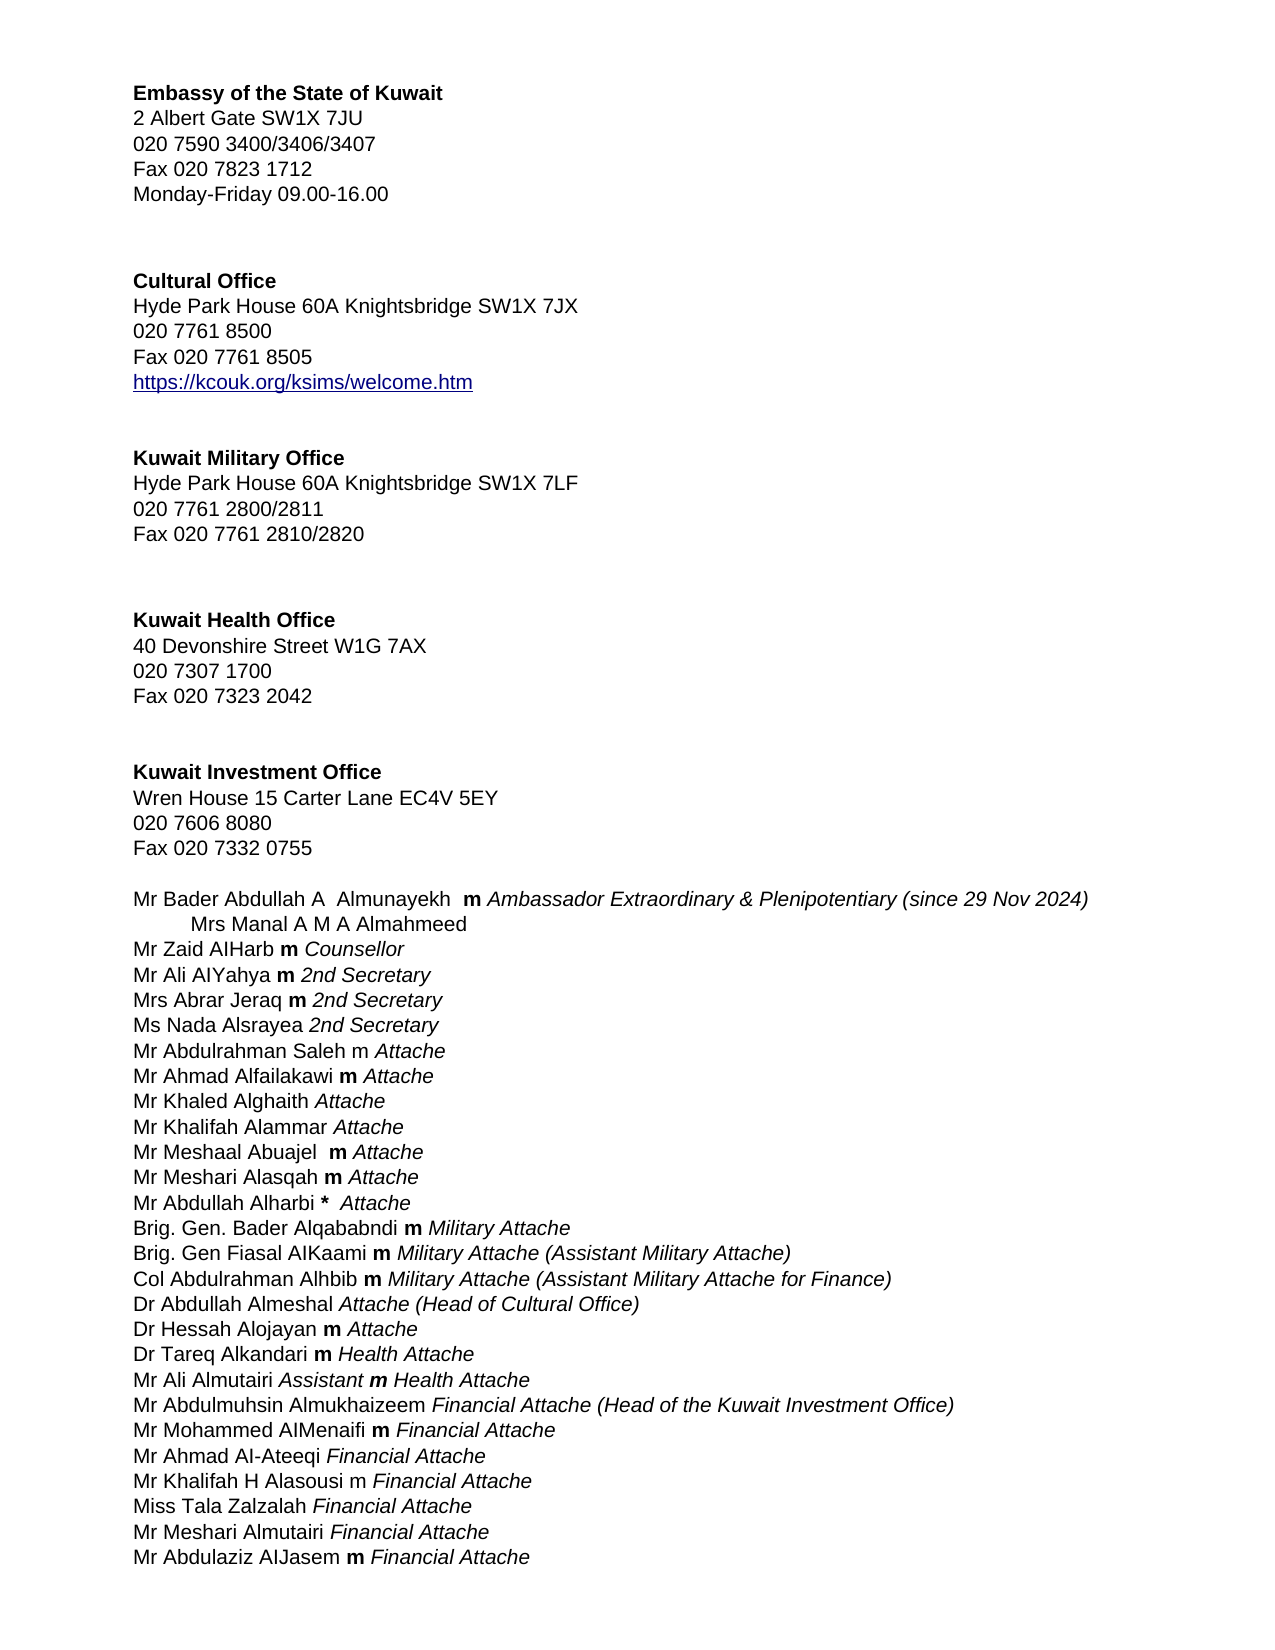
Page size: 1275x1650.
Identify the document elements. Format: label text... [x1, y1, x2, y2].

text Kuwait Health Office [133, 608, 1181, 632]
text Embassy of the State of Kuwait [133, 81, 1181, 105]
text Mr Bader Abdullah A Almunayekh m Ambassador Extraordinary & Plenipotentiary (since 29 Nov 2024) [133, 887, 1181, 911]
text Mr Abdullah Alharbi * Attache [133, 1190, 1181, 1214]
text Mr Ali Almutairi Assistant m Health Attache [133, 1368, 1181, 1392]
text Brig. Gen Fiasal AIKaami m Military Attache (Assistant Military Attache) [133, 1241, 1181, 1265]
text Mrs Abrar Jeraq m 2nd Secretary [133, 988, 1181, 1012]
text Fax 020 7761 2810/2820 [133, 522, 1181, 607]
text Mr Meshaal Abuajel m Attache [133, 1140, 1181, 1164]
text Mr Zaid AIHarb m Counsellor [133, 937, 1181, 961]
text 2 Albert Gate SW1X 7JU [133, 106, 1181, 130]
text Wren House 15 Carter Lane EC4V 5EY [133, 785, 1181, 809]
text Mrs Manal A M A Almahmeed [133, 912, 1181, 936]
text Dr Abdullah Almeshal Attache (Head of Cultural Office) [133, 1292, 1181, 1316]
text 020 7590 3400/3406/3407 [133, 132, 1181, 156]
text Mr Khaled Alghaith Attache [133, 1089, 1181, 1113]
text https://kcouk.org/ksims/welcome.htm [133, 370, 1181, 444]
text Fax 020 7332 0755 [133, 836, 1181, 860]
text 020 7761 8500 [133, 319, 1181, 343]
text Mr Abdulaziz AIJasem m Financial Attache [133, 1545, 1181, 1569]
text Miss Tala Zalzalah Financial Attache [133, 1494, 1181, 1518]
text Hyde Park House 60A Knightsbridge SW1X 7JX [133, 294, 1181, 318]
text Fax 020 7323 2042 [133, 684, 1181, 759]
text Mr Ahmad Alfailakawi m Attache [133, 1064, 1181, 1088]
text Col Abdulrahman Alhbib m Military Attache (Assistant Military Attache for Finance) [133, 1266, 1181, 1290]
text Mr Khalifah Alammar Attache [133, 1114, 1181, 1138]
text Brig. Gen. Bader Alqababndi m Military Attache [133, 1216, 1181, 1240]
text Kuwait Investment Office [133, 760, 1181, 784]
text Hyde Park House 60A Knightsbridge SW1X 7LF [133, 471, 1181, 495]
text 020 7761 2800/2811 [133, 496, 1181, 520]
text Mr Ahmad AI-Ateeqi Financial Attache [133, 1443, 1181, 1467]
text 40 Devonshire Street W1G 7AX [133, 633, 1181, 657]
text Ms Nada Alsrayea 2nd Secretary [133, 1013, 1181, 1037]
text Mr Ali AIYahya m 2nd Secretary [133, 963, 1181, 987]
text Cultural Office [133, 269, 1181, 293]
text Mr Mohammed AIMenaifi m Financial Attache [133, 1418, 1181, 1442]
text Fax 020 7761 8505 [133, 344, 1181, 368]
text Fax 020 7823 1712 [133, 157, 1181, 181]
text Mr Abdulrahman Saleh m Attache [133, 1038, 1181, 1062]
text Kuwait Military Office [133, 446, 1181, 470]
text Monday-Friday 09.00-16.00 [133, 182, 1181, 267]
text Dr Tareq Alkandari m Health Attache [133, 1342, 1181, 1366]
text Mr Meshari Alasqah m Attache [133, 1165, 1181, 1189]
text Mr Khalifah H Alasousi m Financial Attache [133, 1469, 1181, 1493]
text Mr Abdulmuhsin Almukhaizeem Financial Attache (Head of the Kuwait Investment Office) [133, 1393, 1181, 1417]
text 020 7606 8080 [133, 811, 1181, 835]
text Mr Meshari Almutairi Financial Attache [133, 1519, 1181, 1543]
text 020 7307 1700 [133, 659, 1181, 683]
text Dr Hessah Alojayan m Attache [133, 1317, 1181, 1341]
